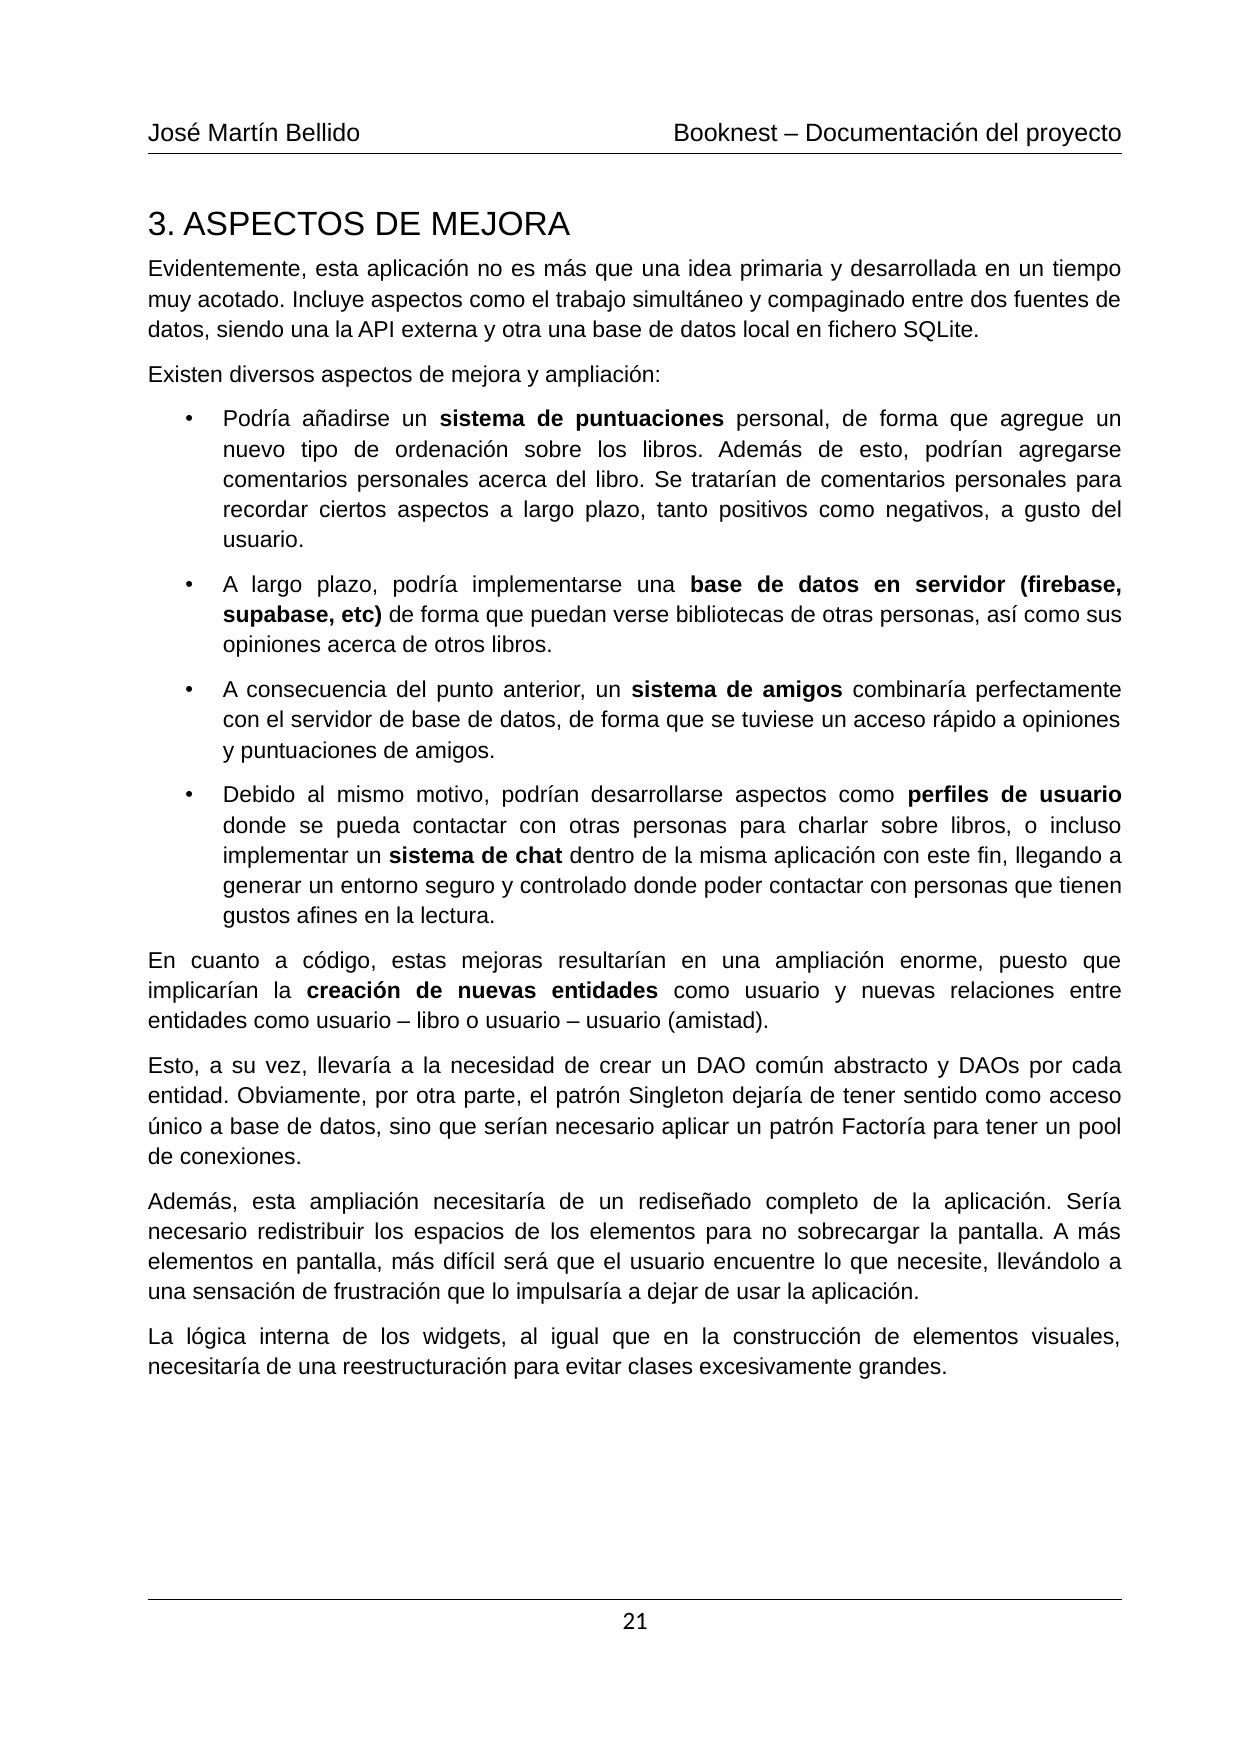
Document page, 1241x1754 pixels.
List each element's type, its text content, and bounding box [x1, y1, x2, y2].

text La lógica interna de los widgets, al igual que en la construcción de elementos visuales, necesitaría de una reestructuración para evitar clases excesivamente grandes. [148, 1323, 1122, 1379]
list Podría añadirse un sistema de puntuaciones personal, de forma que agregue un nuevo tipo de ordenación sobre los libros. Además de esto, podrían agregarse comentarios personales acerca del libro. Se tratarían de comentarios personales para recordar ciertos aspectos a largo plazo, tanto positivos como negativos, a gusto del usuario. [185, 405, 1122, 552]
list A largo plazo, podría implementarse una base de datos en servidor (firebase, supabase, etc) de forma que puedan verse bibliotecas de otras personas, así como sus opiniones acerca de otros libros. [185, 571, 1122, 658]
list A consecuencia del punto anterior, un sistema de amigos combinaría perfectamente con el servidor de base de datos, de forma que se tuviese un acceso rápido a opiniones y puntuaciones de amigos. [185, 676, 1122, 763]
subtitle 3. Aspectos de Mejora [148, 204, 1122, 243]
text Además, esta ampliación necesitaría de un rediseñado completo de la aplicación. Sería necesario redistribuir los espacios de los elementos para no sobrecargar la pantalla. A más elementos en pantalla, más difícil será que el usuario encuentre lo que necesite, llevándolo a una sensación de frustración que lo impulsaría a dejar de usar la aplicación. [148, 1188, 1122, 1304]
text Existen diversos aspectos de mejora y ampliación: [148, 361, 1122, 387]
text En cuanto a código, estas mejoras resultarían en una ampliación enorme, puesto que implicarían la creación de nuevas entidades como usuario y nuevas relaciones entre entidades como usuario – libro o usuario – usuario (amistad). [148, 947, 1122, 1034]
text Esto, a su vez, llevaría a la necesidad de crear un DAO común abstracto y DAOs por cada entidad. Obviamente, por otra parte, el patrón Singleton dejaría de tener sentido como acceso único a base de datos, sino que serían necesario aplicar un patrón Factoría para tener un pool de conexiones. [148, 1052, 1122, 1169]
text Evidentemente, esta aplicación no es más que una idea primaria y desarrollada en un tiempo muy acotado. Incluye aspectos como el trabajo simultáneo y compaginado entre dos fuentes de datos, siendo una la API externa y otra una base de datos local en fichero SQLite. [148, 255, 1122, 342]
list Debido al mismo motivo, podrían desarrollarse aspectos como perfiles de usuario donde se pueda contactar con otras personas para charlar sobre libros, o incluso implementar un sistema de chat dentro de la misma aplicación con este fin, llegando a generar un entorno seguro y controlado donde poder contactar con personas que tienen gustos afines en la lectura. [185, 781, 1122, 928]
